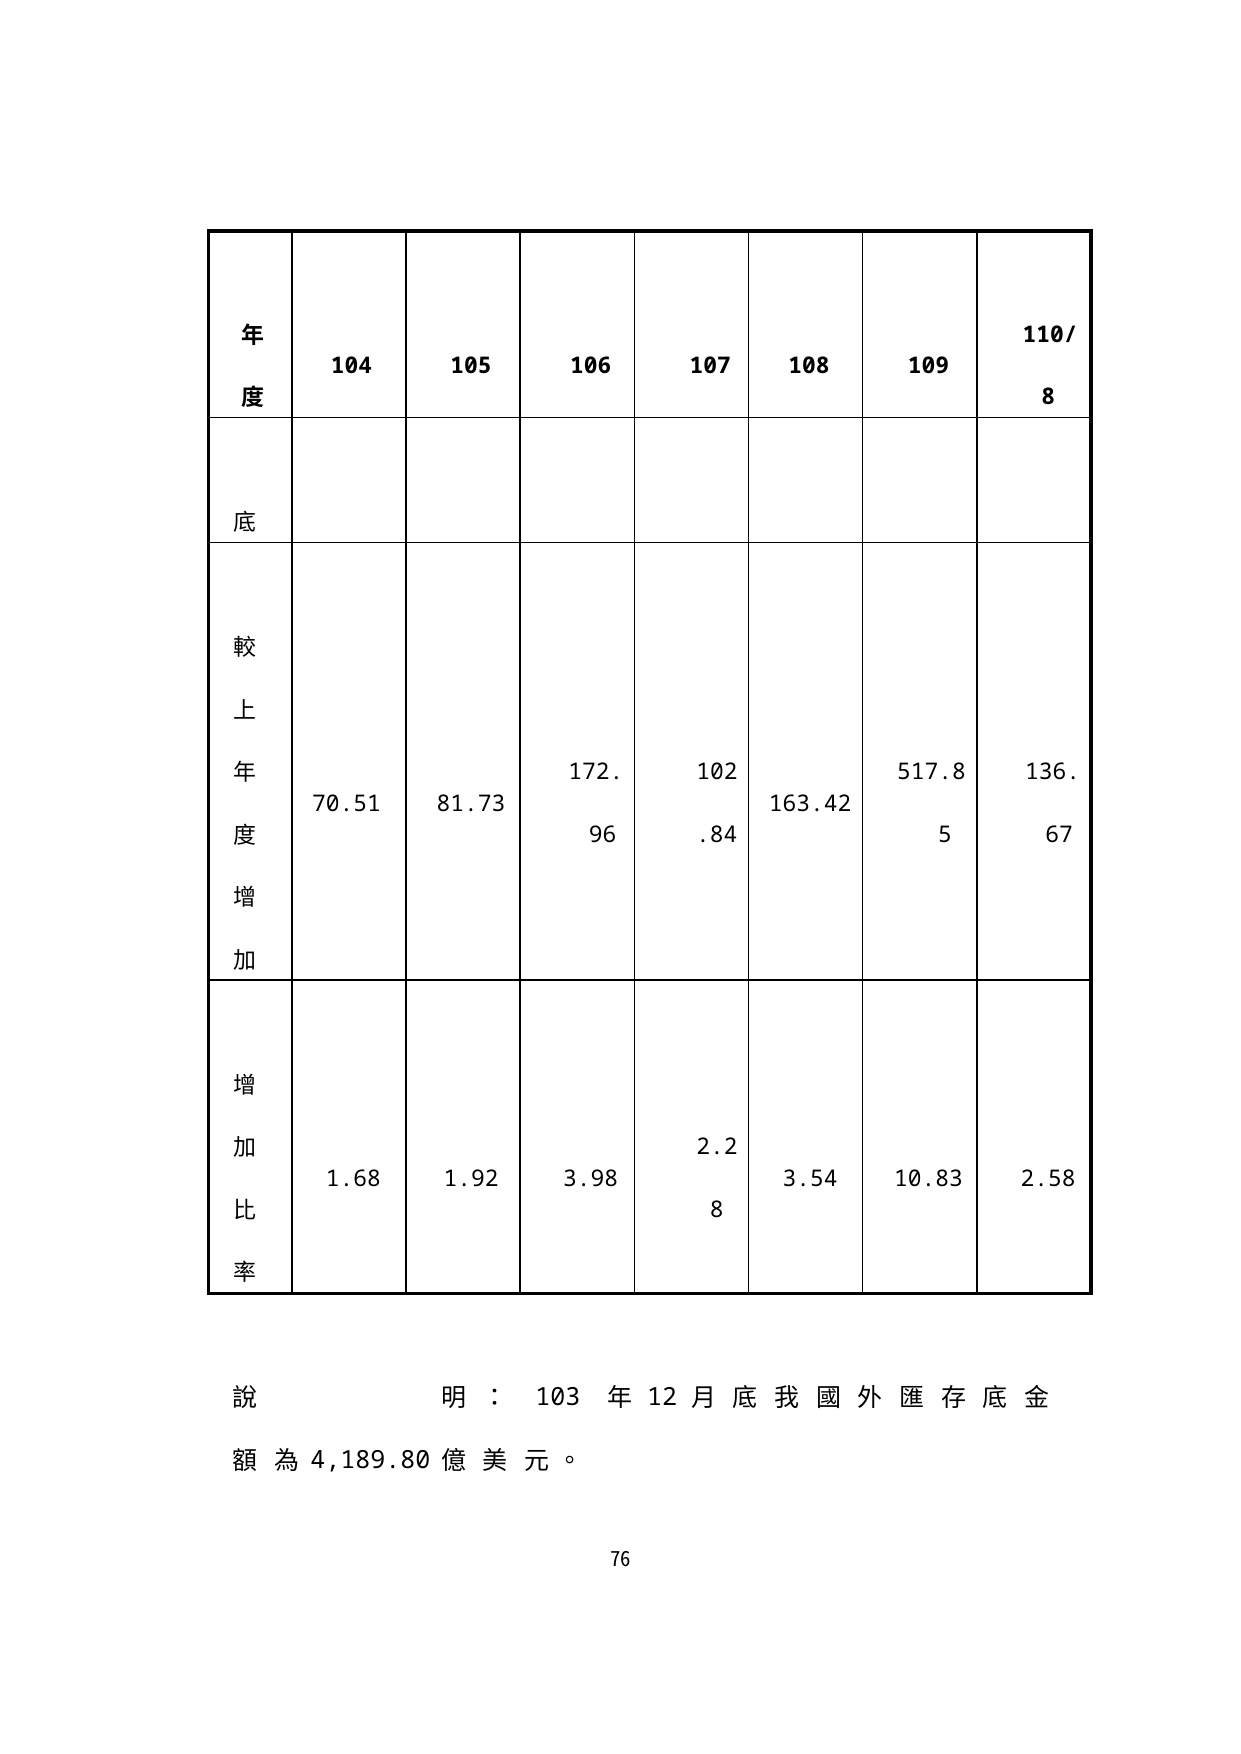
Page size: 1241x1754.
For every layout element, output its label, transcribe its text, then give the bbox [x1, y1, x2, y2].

table_cell 172.96 [521, 543, 634, 979]
table_cell 1.68 [293, 981, 405, 1292]
table_header 104 [293, 233, 405, 417]
table_cell 底 [210, 418, 291, 542]
table_cell [521, 418, 634, 542]
table_cell 增加比率 [210, 981, 291, 1292]
table_cell 3.54 [749, 981, 862, 1292]
table_cell [407, 418, 519, 542]
table_cell 70.51 [293, 543, 405, 979]
table_cell [978, 418, 1089, 542]
table_cell 102.84 [635, 543, 748, 979]
table_cell 3.98 [521, 981, 634, 1292]
table_header 105 [407, 233, 519, 417]
table_cell 1.92 [407, 981, 519, 1292]
table_header 年度 [210, 233, 291, 417]
table_cell 163.42 [749, 543, 862, 979]
table_cell 517.85 [863, 543, 976, 979]
table_cell 81.73 [407, 543, 519, 979]
table_header 107 [635, 233, 748, 417]
table_cell [863, 418, 976, 542]
table_header 106 [521, 233, 634, 417]
text 說 明：103年12月底我國外匯存底金額為4,189.80億美元。 [197, 1354, 1058, 1479]
table_header 109 [863, 233, 976, 417]
table_header 108 [749, 233, 862, 417]
table_header 110/8 [978, 233, 1089, 417]
table_cell 2.28 [635, 981, 748, 1292]
table_cell 2.58 [978, 981, 1089, 1292]
table_cell [749, 418, 862, 542]
table_cell [293, 418, 405, 542]
table_cell 較上年度增加 [210, 543, 291, 979]
table_cell 136.67 [978, 543, 1089, 979]
table_cell 10.83 [863, 981, 976, 1292]
table_cell [635, 418, 748, 542]
